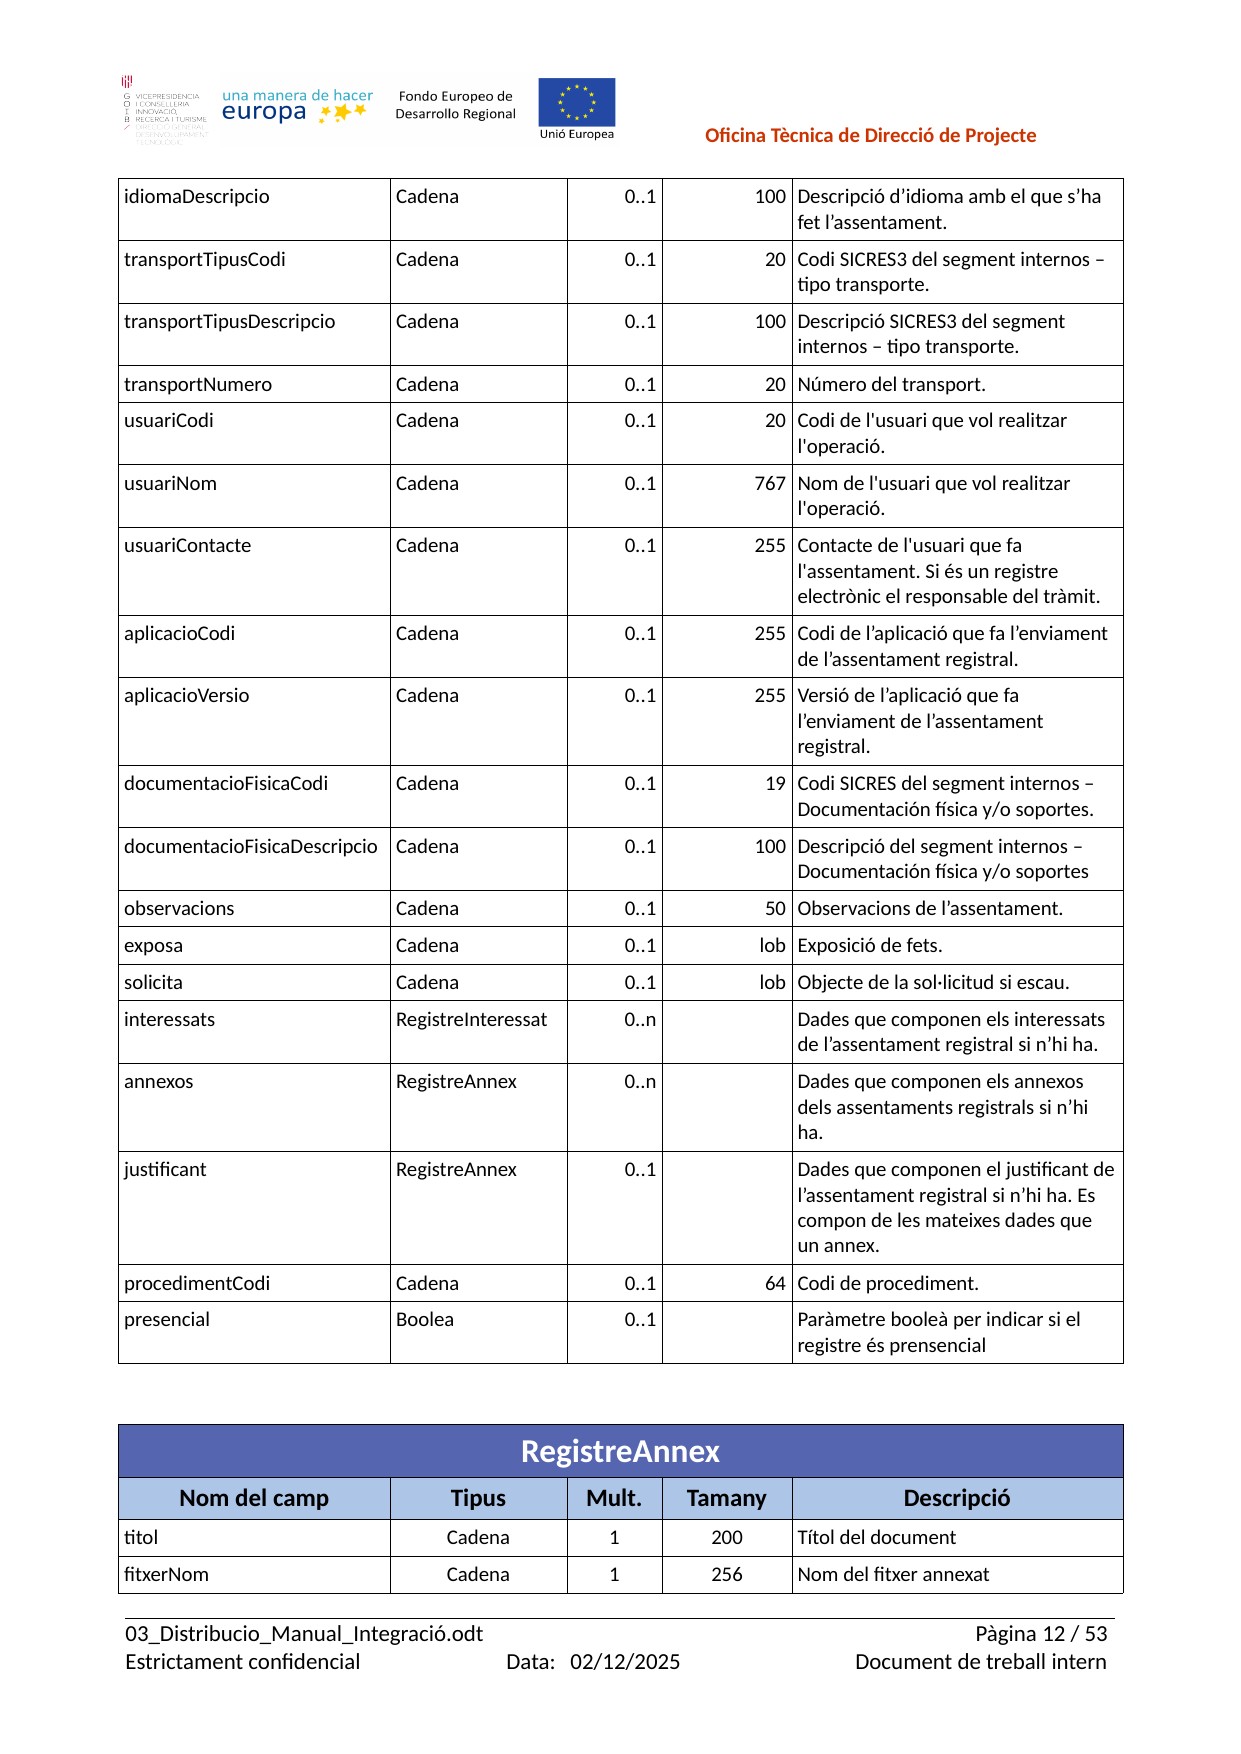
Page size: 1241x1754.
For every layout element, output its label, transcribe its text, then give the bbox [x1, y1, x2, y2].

table_cell Versió de l’aplicació que fa l’enviament de l’assentament registral. [793, 678, 1123, 765]
table_cell documentacioFisicaCodi [119, 766, 390, 827]
table_cell Dades que componen els interessats de l’assentament registral si n’hi ha. [793, 1001, 1123, 1063]
table_cell Descripció SICRES3 del segment internos – tipo transporte. [793, 304, 1123, 365]
table_cell [663, 1064, 792, 1151]
table_cell idiomaDescripcio [119, 179, 390, 240]
table_cell 0..n [568, 1001, 662, 1063]
table_cell Cadena [391, 1520, 567, 1556]
table_cell 19 [663, 766, 792, 827]
table_cell Descripció [793, 1478, 1123, 1519]
table_cell 0..1 [568, 179, 662, 240]
table_cell solicita [119, 965, 390, 1000]
table_cell Cadena [391, 678, 567, 765]
table_cell 0..1 [568, 965, 662, 1000]
table_cell 0..1 [568, 241, 662, 302]
table_cell Codi SICRES3 del segment internos – tipo transporte. [793, 241, 1123, 302]
table_cell Tamany [663, 1478, 792, 1519]
table_cell 0..1 [568, 403, 662, 464]
table_cell 0..1 [568, 465, 662, 527]
table_cell Codi de l'usuari que vol realitzar l'operació. [793, 403, 1123, 464]
picture [219, 73, 621, 147]
table_cell Títol del document [793, 1520, 1123, 1556]
table_cell Cadena [391, 528, 567, 614]
table_cell 255 [663, 678, 792, 765]
table_cell RegistreInteressat [391, 1001, 567, 1063]
table_cell transportTipusCodi [119, 241, 390, 302]
table_cell 0..1 [568, 766, 662, 827]
table_cell 0..n [568, 1064, 662, 1151]
table_cell [663, 1152, 792, 1264]
table_cell Nom del fitxer annexat [793, 1557, 1123, 1593]
table_cell aplicacioCodi [119, 616, 390, 677]
table_cell Cadena [391, 1265, 567, 1301]
table_cell 200 [663, 1520, 792, 1556]
table_cell 1 [568, 1520, 662, 1556]
table_cell Cadena [391, 965, 567, 1000]
table_cell 767 [663, 465, 792, 527]
table_cell 100 [663, 304, 792, 365]
table_cell Mult. [568, 1478, 662, 1519]
table_cell annexos [119, 1064, 390, 1151]
table_cell 100 [663, 828, 792, 889]
table_cell usuariCodi [119, 403, 390, 464]
table_cell 0..1 [568, 366, 662, 402]
table_cell exposa [119, 927, 390, 963]
table_cell titol [119, 1520, 390, 1556]
table_cell 0..1 [568, 1302, 662, 1363]
table_cell Paràmetre booleà per indicar si el registre és prensencial [793, 1302, 1123, 1363]
table_cell RegistreAnnex [391, 1152, 567, 1264]
table_cell 0..1 [568, 616, 662, 677]
table_cell 0..1 [568, 828, 662, 889]
table_cell usuariNom [119, 465, 390, 527]
table_cell Cadena [391, 616, 567, 677]
table_cell aplicacioVersio [119, 678, 390, 765]
table_cell observacions [119, 891, 390, 926]
table_cell justificant [119, 1152, 390, 1264]
table_cell Codi SICRES del segment internos – Documentación física y/o soportes. [793, 766, 1123, 827]
table_cell transportTipusDescripcio [119, 304, 390, 365]
table_cell 20 [663, 366, 792, 402]
table_cell 0..1 [568, 927, 662, 963]
table_cell 0..1 [568, 678, 662, 765]
picture [118, 73, 213, 147]
table_cell 20 [663, 241, 792, 302]
table_cell Cadena [391, 1557, 567, 1593]
table_cell Dades que componen els annexos dels assentaments registrals si n’hi ha. [793, 1064, 1123, 1151]
table_cell 64 [663, 1265, 792, 1301]
table_cell Dades que componen el justificant de l’assentament registral si n’hi ha. Es compon de les mateixes dades que un annex. [793, 1152, 1123, 1264]
table_cell Objecte de la sol·licitud si escau. [793, 965, 1123, 1000]
table_cell 0..1 [568, 528, 662, 614]
table_header RegistreAnnex [119, 1425, 1123, 1477]
table_cell Descripció d’idioma amb el que s’ha fet l’assentament. [793, 179, 1123, 240]
table_cell 255 [663, 528, 792, 614]
table_cell 100 [663, 179, 792, 240]
table_cell 0..1 [568, 1265, 662, 1301]
table_cell Boolea [391, 1302, 567, 1363]
table_cell Nom del camp [119, 1478, 390, 1519]
table_cell presencial [119, 1302, 390, 1363]
table_cell Cadena [391, 927, 567, 963]
table_cell lob [663, 965, 792, 1000]
table_cell 0..1 [568, 891, 662, 926]
table_cell fitxerNom [119, 1557, 390, 1593]
table_cell Tipus [391, 1478, 567, 1519]
table_cell Descripció del segment internos – Documentación física y/o soportes [793, 828, 1123, 889]
table_cell Cadena [391, 179, 567, 240]
table_cell RegistreAnnex [391, 1064, 567, 1151]
table_cell transportNumero [119, 366, 390, 402]
table_cell documentacioFisicaDescripcio [119, 828, 390, 889]
table_cell [663, 1001, 792, 1063]
table_cell interessats [119, 1001, 390, 1063]
table_cell 255 [663, 616, 792, 677]
table_cell 50 [663, 891, 792, 926]
table_cell 20 [663, 403, 792, 464]
table_cell 0..1 [568, 1152, 662, 1264]
table_cell 256 [663, 1557, 792, 1593]
table_cell [663, 1302, 792, 1363]
table_cell usuariContacte [119, 528, 390, 614]
table_cell 0..1 [568, 304, 662, 365]
table_cell Observacions de l’assentament. [793, 891, 1123, 926]
table_cell Codi de procediment. [793, 1265, 1123, 1301]
table_cell Cadena [391, 241, 567, 302]
table_cell procedimentCodi [119, 1265, 390, 1301]
table_cell lob [663, 927, 792, 963]
table_cell Cadena [391, 766, 567, 827]
table_cell Cadena [391, 366, 567, 402]
table_cell Exposició de fets. [793, 927, 1123, 963]
table_cell Cadena [391, 828, 567, 889]
table_cell Contacte de l'usuari que fa l'assentament. Si és un registre electrònic el responsable del tràmit. [793, 528, 1123, 614]
table_cell 1 [568, 1557, 662, 1593]
table_cell Cadena [391, 891, 567, 926]
table_cell Cadena [391, 465, 567, 527]
table_cell Cadena [391, 403, 567, 464]
table_cell Nom de l'usuari que vol realitzar l'operació. [793, 465, 1123, 527]
table_cell Cadena [391, 304, 567, 365]
table_cell Codi de l’aplicació que fa l’enviament de l’assentament registral. [793, 616, 1123, 677]
table_cell Número del transport. [793, 366, 1123, 402]
